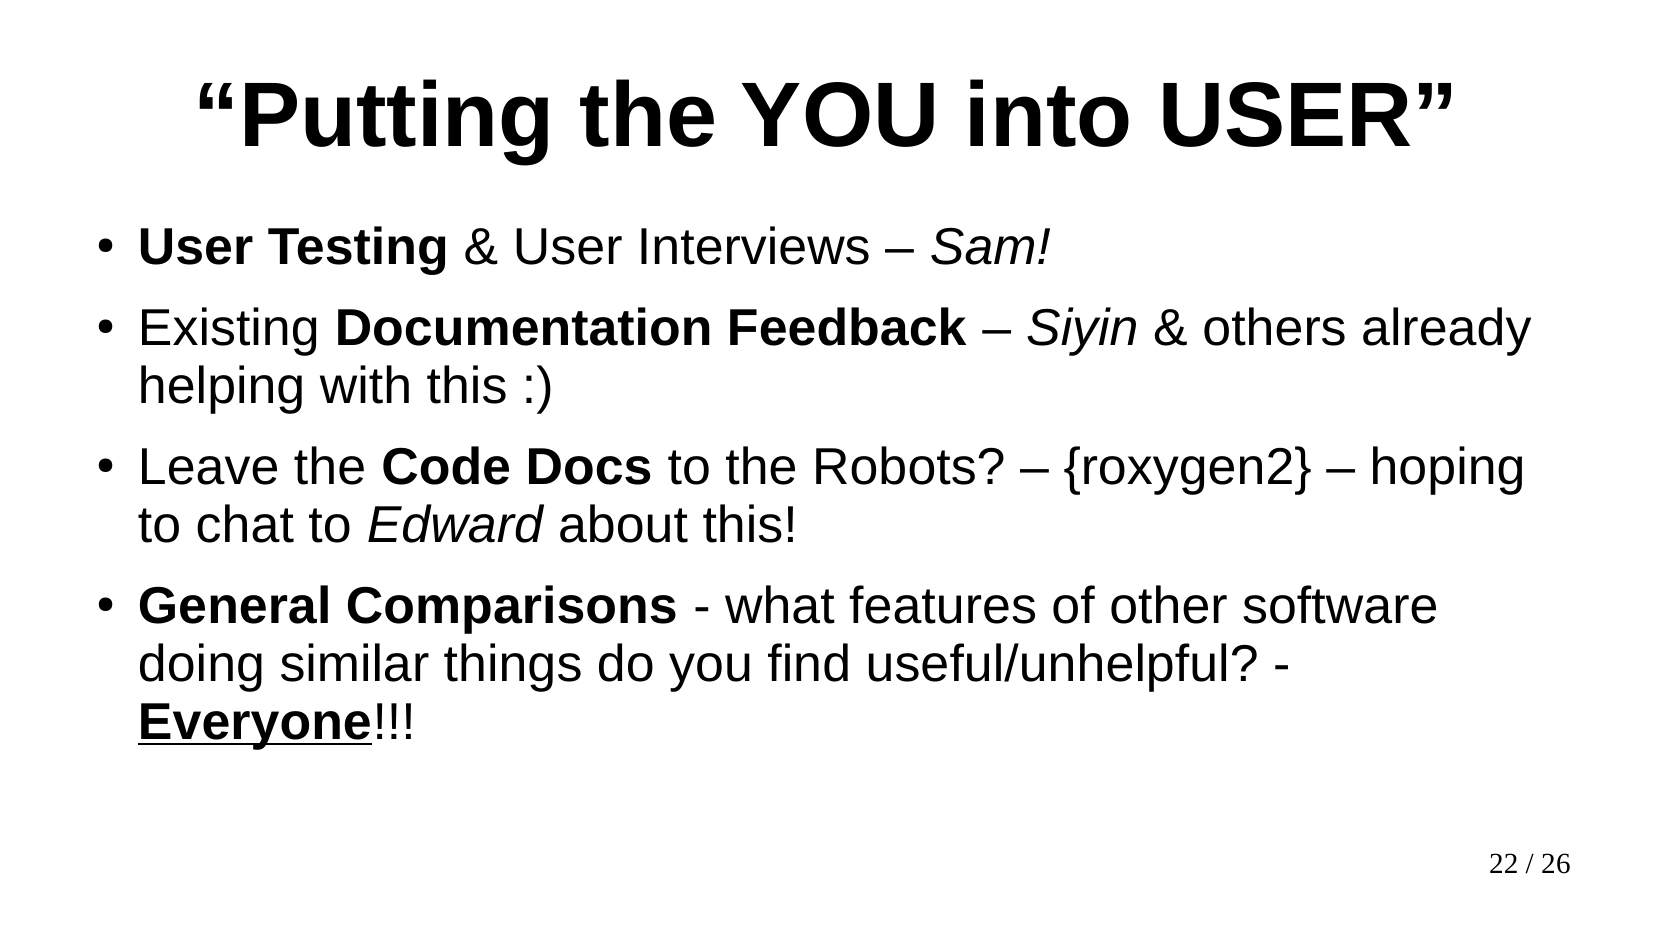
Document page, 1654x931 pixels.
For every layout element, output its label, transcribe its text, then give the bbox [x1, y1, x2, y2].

list User Testing & User Interviews – Sam! Existing Documentation Feedback – Siyin & others already helping with this :) Leave the Code Docs to the Robots? – {roxygen2} – hoping to chat to Edward about this! General Comparisons - what features of other software doing similar things do you find useful/unhelpful? - Everyone!!! [82, 217, 1571, 758]
title “Putting the YOU into USER” [82, 37, 1571, 193]
